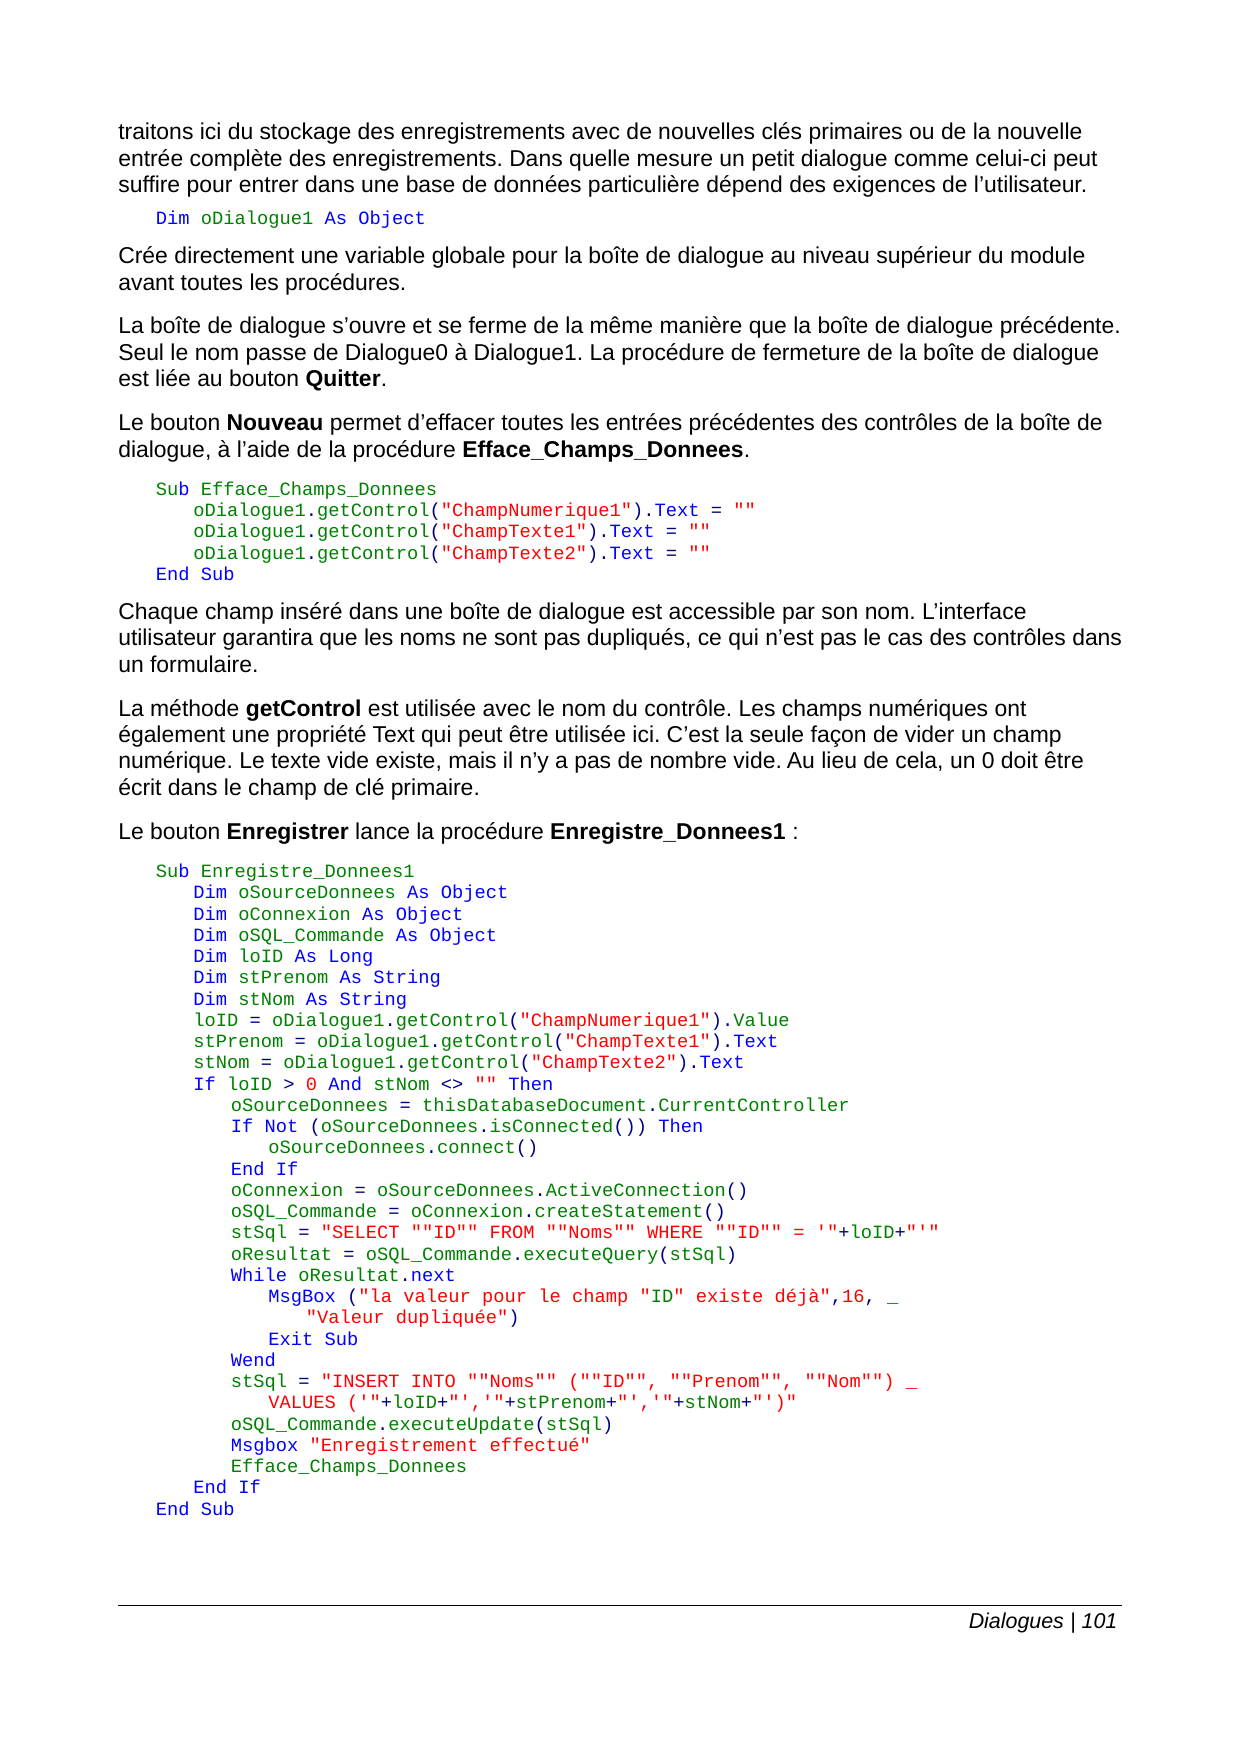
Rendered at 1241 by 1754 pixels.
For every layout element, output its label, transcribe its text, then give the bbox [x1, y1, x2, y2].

text traitons ici du stockage des enregistrements avec de nouvelles clés primaires ou de la nouvelle entrée complète des enregistrements. Dans quelle mesure un petit dialogue comme celui-ci peut suffire pour entrer dans une base de données particulière dépend des exigences de l’utilisateur. [118, 118, 1122, 197]
text oDialogue1.getControl("ChampTexte1").Text = "" [156, 522, 1122, 543]
text Le bouton Enregistrer lance la procédure Enregistre_Donnees1 : [118, 818, 1122, 844]
text Le bouton Nouveau permet d’effacer toutes les entrées précédentes des contrôles de la boîte de dialogue, à l’aide de la procédure Efface_Champs_Donnees. [118, 409, 1122, 462]
text If Not (oSourceDonnees.isConnected()) Then [156, 1117, 1122, 1138]
text End Sub [156, 1499, 1122, 1521]
text MsgBox ("la valeur pour le champ "ID" existe déjà",16, _ "Valeur dupliquée") [156, 1287, 1122, 1329]
text Efface_Champs_Donnees [156, 1457, 1122, 1478]
text oSQL_Commande = oConnexion.createStatement() [156, 1202, 1122, 1223]
text Wend [156, 1351, 1122, 1372]
text loID = oDialogue1.getControl("ChampNumerique1").Value [156, 1011, 1122, 1032]
text Msgbox "Enregistrement effectué" [156, 1436, 1122, 1457]
text La méthode getControl est utilisée avec le nom du contrôle. Les champs numériques ont également une propriété Text qui peut être utilisée ici. C’est la seule façon de vider un champ numérique. Le texte vide existe, mais il n’y a pas de nombre vide. Au lieu de cela, un 0 doit être écrit dans le champ de clé primaire. [118, 694, 1122, 800]
text Sub Enregistre_Donnees1 [156, 862, 1122, 883]
text Dim stPrenom As String [156, 968, 1122, 989]
text stSql = "INSERT INTO ""Noms"" (""ID"", ""Prenom"", ""Nom"") _ VALUES ('"+loID+"','"+stPrenom+"','"+stNom+"')" [156, 1372, 1122, 1414]
text La boîte de dialogue s’ouvre et se ferme de la même manière que la boîte de dialogue précédente. Seul le nom passe de Dialogue0 à Dialogue1. La procédure de fermeture de la boîte de dialogue est liée au bouton Quitter. [118, 312, 1122, 392]
text Dim loID As Long [156, 947, 1122, 968]
text oDialogue1.getControl("ChampTexte2").Text = "" [156, 543, 1122, 565]
text Sub Efface_Champs_Donnees [156, 480, 1122, 501]
text oSourceDonnees.connect() [156, 1138, 1122, 1159]
text End If [156, 1478, 1122, 1499]
text Crée directement une variable globale pour la boîte de dialogue au niveau supérieur du module avant toutes les procédures. [118, 242, 1122, 295]
text oConnexion = oSourceDonnees.ActiveConnection() [156, 1181, 1122, 1202]
text While oResultat.next [156, 1266, 1122, 1287]
text Exit Sub [156, 1329, 1122, 1351]
text oSQL_Commande.executeUpdate(stSql) [156, 1414, 1122, 1436]
text oSourceDonnees = thisDatabaseDocument.CurrentController [156, 1096, 1122, 1117]
text Dim oConnexion As Object [156, 904, 1122, 926]
text Dim oSourceDonnees As Object [156, 883, 1122, 904]
text Dim oSQL_Commande As Object [156, 926, 1122, 947]
text End If [156, 1159, 1122, 1181]
text oResultat = oSQL_Commande.executeQuery(stSql) [156, 1244, 1122, 1266]
text stPrenom = oDialogue1.getControl("ChampTexte1").Text [156, 1032, 1122, 1053]
text If loID > 0 And stNom <> "" Then [156, 1074, 1122, 1096]
text stSql = "SELECT ""ID"" FROM ""Noms"" WHERE ""ID"" = '"+loID+"'" [156, 1223, 1122, 1244]
text oDialogue1.getControl("ChampNumerique1").Text = "" [156, 501, 1122, 522]
text Dim oDialogue1 As Object [156, 209, 1122, 230]
text Chaque champ inséré dans une boîte de dialogue est accessible par son nom. L’interface utilisateur garantira que les noms ne sont pas dupliqués, ce qui n’est pas le cas des contrôles dans un formulaire. [118, 598, 1122, 677]
text Dim stNom As String [156, 989, 1122, 1011]
text stNom = oDialogue1.getControl("ChampTexte2").Text [156, 1053, 1122, 1074]
text End Sub [156, 565, 1122, 586]
